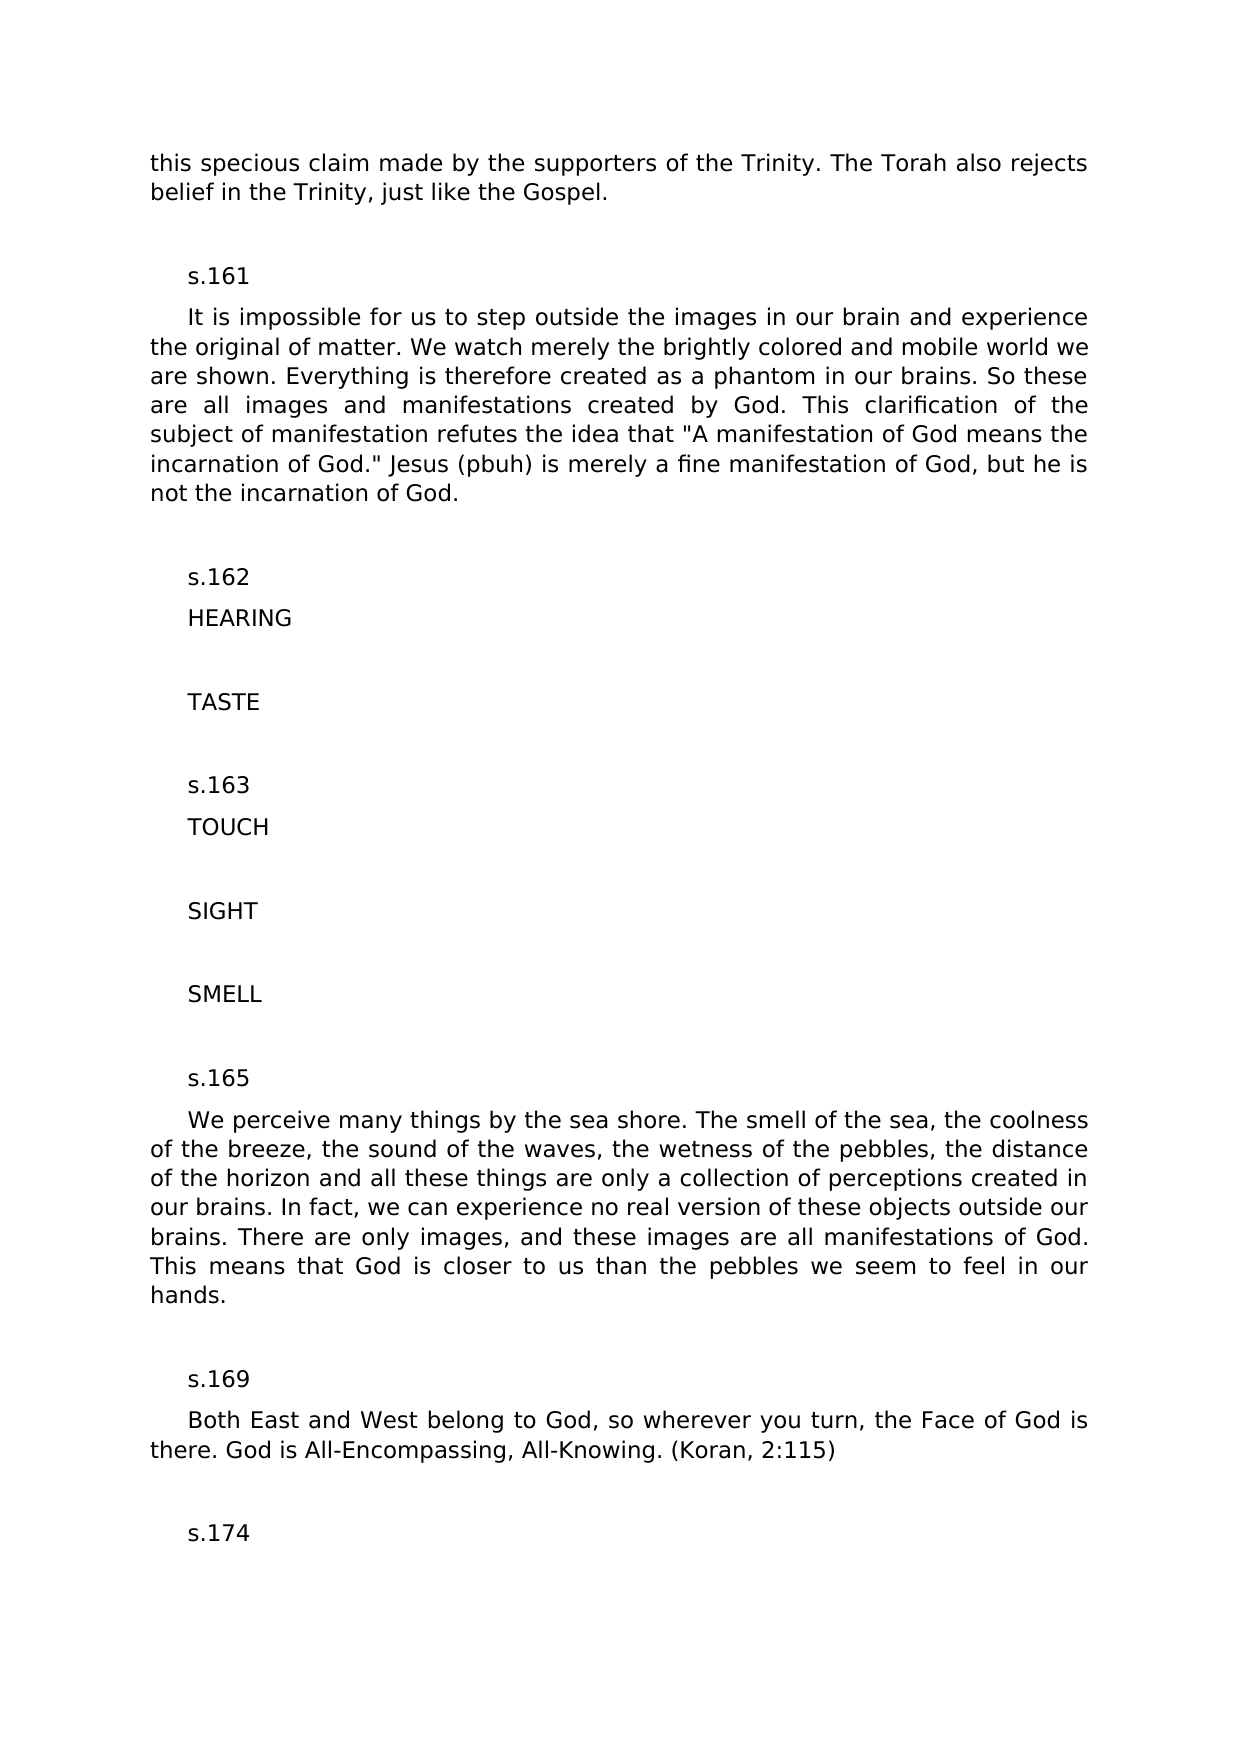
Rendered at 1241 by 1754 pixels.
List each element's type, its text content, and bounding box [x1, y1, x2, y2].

text s.163 [150, 773, 1090, 799]
text SMELL [150, 981, 1090, 1008]
text It is impossible for us to step outside the images in our brain and experience the original of matter. We watch merely the brightly colored and mobile world we are shown. Everything is therefore created as a phantom in our brains. So these are all images and manifestations created by God. This clarification of the subject of manifestation refutes the idea that "A manifestation of God means the incarnation of God." Jesus (pbuh) is merely a fine manifestation of God, but he is not the incarnation of God. [150, 304, 1090, 507]
text Both East and West belong to God, so wherever you turn, the Face of God is there. God is All-Encompassing, All-Knowing. (Koran, 2:115) [150, 1408, 1090, 1464]
text TASTE [150, 689, 1090, 716]
text SIGHT [150, 898, 1090, 924]
text HEARING [150, 606, 1090, 632]
text s.162 [150, 564, 1090, 590]
text We perceive many things by the sea shore. The smell of the sea, the coolness of the breeze, the sound of the waves, the wetness of the pebbles, the distance of the horizon and all these things are only a collection of perceptions created in our brains. In fact, we can experience no real version of these objects outside our brains. There are only images, and these images are all manifestations of God. This means that God is closer to us than the pebbles we seem to feel in our hands. [150, 1107, 1090, 1309]
text s.174 [150, 1521, 1090, 1547]
text s.169 [150, 1366, 1090, 1393]
text s.165 [150, 1065, 1090, 1092]
text s.161 [150, 263, 1090, 289]
text TOUCH [150, 814, 1090, 841]
text this specious claim made by the supporters of the Trinity. The Torah also rejects belief in the Trinity, just like the Gospel. [150, 150, 1090, 206]
